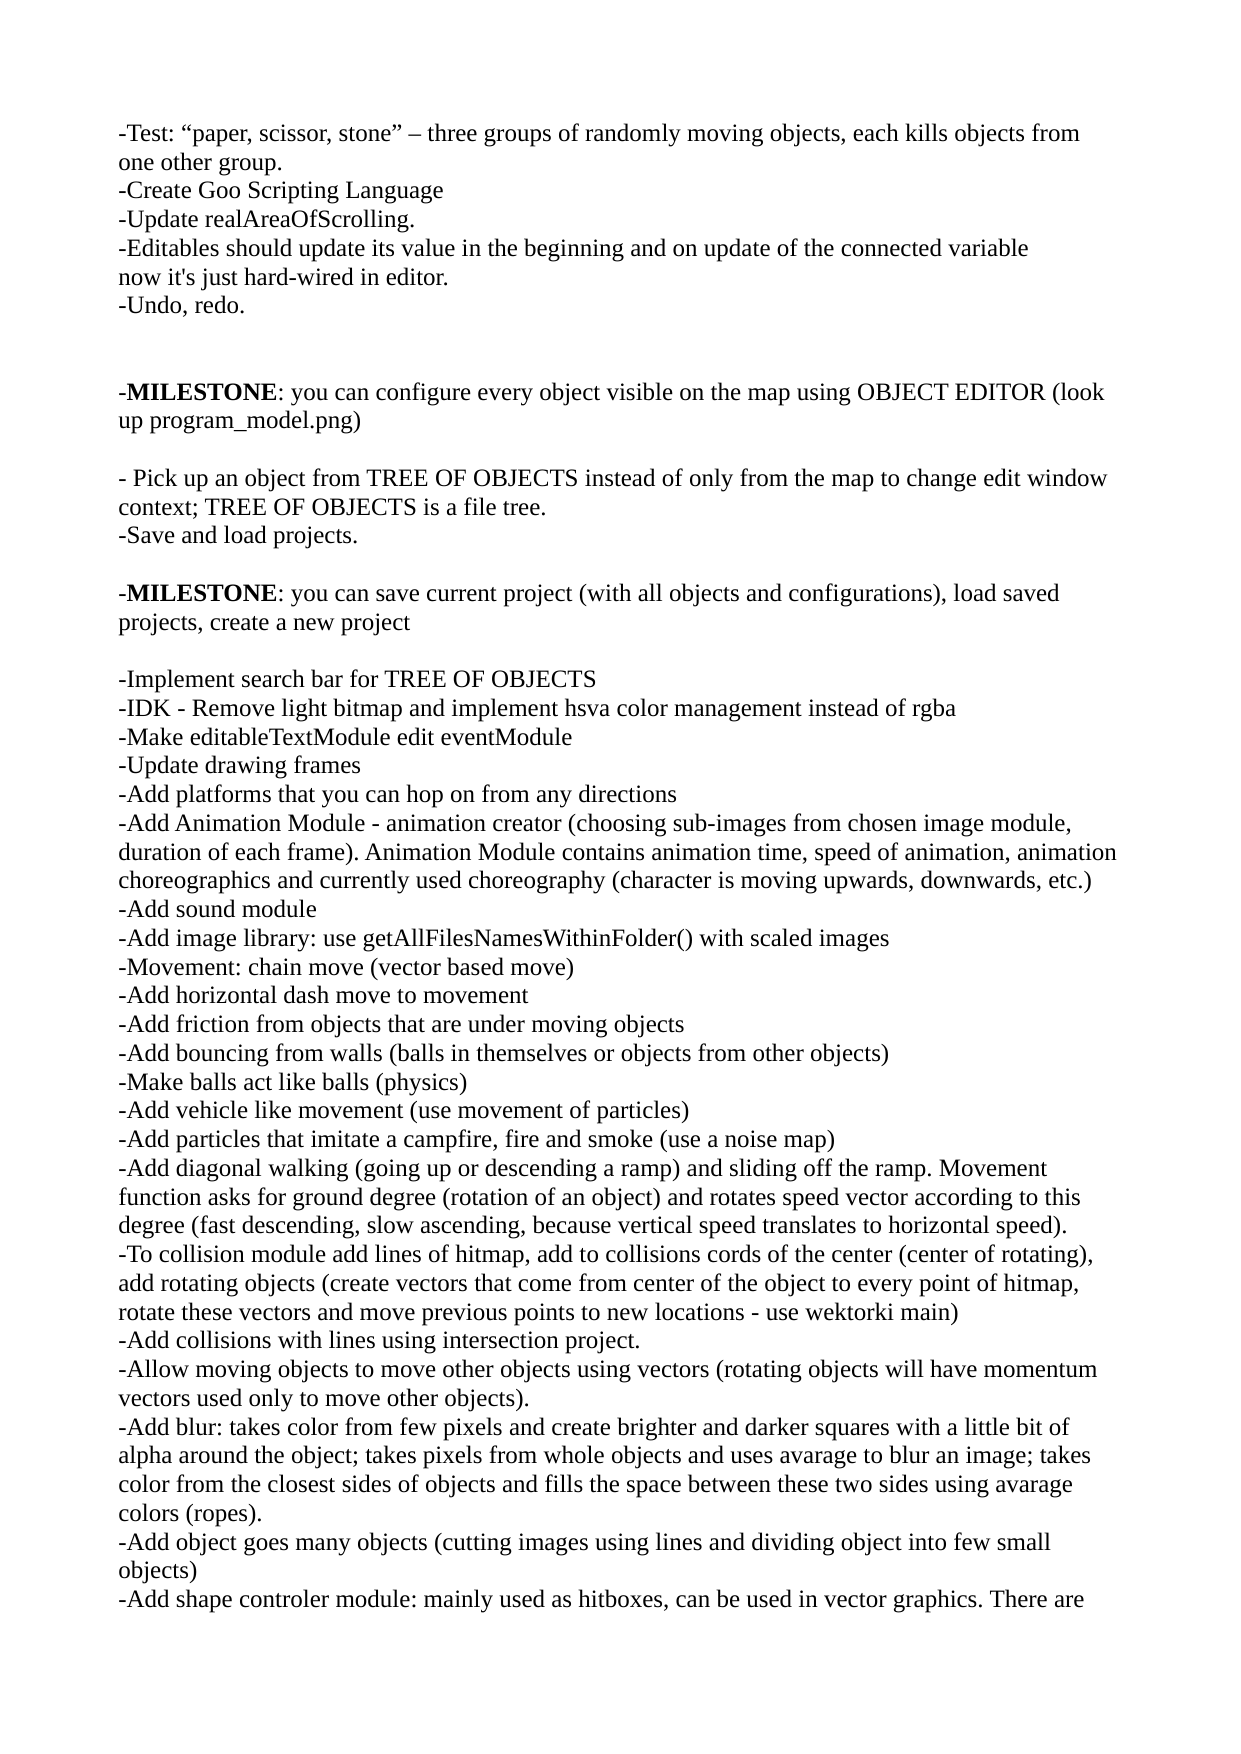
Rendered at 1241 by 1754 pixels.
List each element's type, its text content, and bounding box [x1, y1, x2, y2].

text -Make editableTextModule edit eventModule [118, 722, 1122, 751]
text -Add Animation Module - animation creator (choosing sub-images from chosen image module, duration of each frame). Animation Module contains animation time, speed of animation, animation choreographics and currently used choreography (character is moving upwards, downwards, etc.) [118, 808, 1122, 894]
text -Add object goes many objects (cutting images using lines and dividing object into few small objects) [118, 1527, 1122, 1584]
text -Add platforms that you can hop on from any directions [118, 779, 1122, 808]
text -Allow moving objects to move other objects using vectors (rotating objects will have momentum vectors used only to move other objects). [118, 1354, 1122, 1412]
text - Pick up an object from TREE OF OBJECTS instead of only from the map to change edit window context; TREE OF OBJECTS is a file tree. [118, 463, 1122, 521]
text -To collision module add lines of hitmap, add to collisions cords of the center (center of rotating), add rotating objects (create vectors that come from center of the object to every point of hitmap, rotate these vectors and move previous points to new locations - use wektorki main) [118, 1239, 1122, 1326]
text -Add shape controler module: mainly used as hitboxes, can be used in vector graphics. There are [118, 1584, 1122, 1613]
text -Add collisions with lines using intersection project. [118, 1326, 1122, 1354]
text -Add sound module [118, 894, 1122, 923]
text -Add friction from objects that are under moving objects [118, 1009, 1122, 1038]
text -Make balls act like balls (physics) [118, 1067, 1122, 1096]
text -IDK - Remove light bitmap and implement hsva color management instead of rgba [118, 693, 1122, 722]
text -Movement: chain move (vector based move) [118, 952, 1122, 981]
text now it's just hard-wired in editor. [118, 262, 1122, 291]
text -Undo, redo. [118, 291, 1122, 319]
text -Add diagonal walking (going up or descending a ramp) and sliding off the ramp. Movement function asks for ground degree (rotation of an object) and rotates speed vector according to this degree (fast descending, slow ascending, because vertical speed translates to horizontal speed). [118, 1153, 1122, 1239]
text -MILESTONE: you can save current project (with all objects and configurations), load saved projects, create a new project [118, 578, 1122, 636]
text -Save and load projects. [118, 521, 1122, 549]
text -Update drawing frames [118, 751, 1122, 779]
text -Editables should update its value in the beginning and on update of the connected variable [118, 233, 1122, 262]
text -Add particles that imitate a campfire, fire and smoke (use a noise map) [118, 1124, 1122, 1153]
text -Add horizontal dash move to movement [118, 981, 1122, 1009]
text -Implement search bar for TREE OF OBJECTS [118, 664, 1122, 693]
text -Add blur: takes color from few pixels and create brighter and darker squares with a little bit of alpha around the object; takes pixels from whole objects and uses avarage to blur an image; takes color from the closest sides of objects and fills the space between these two sides using avarage colors (ropes). [118, 1412, 1122, 1527]
text -Add bouncing from walls (balls in themselves or objects from other objects) [118, 1038, 1122, 1067]
text -Update realAreaOfScrolling. [118, 204, 1122, 233]
text -Test: “paper, scissor, stone” – three groups of randomly moving objects, each kills objects from one other group. [118, 118, 1122, 176]
text -MILESTONE: you can configure every object visible on the map using OBJECT EDITOR (look up program_model.png) [118, 377, 1122, 434]
text -Add vehicle like movement (use movement of particles) [118, 1096, 1122, 1124]
text -Add image library: use getAllFilesNamesWithinFolder() with scaled images [118, 923, 1122, 952]
text -Create Goo Scripting Language [118, 176, 1122, 204]
